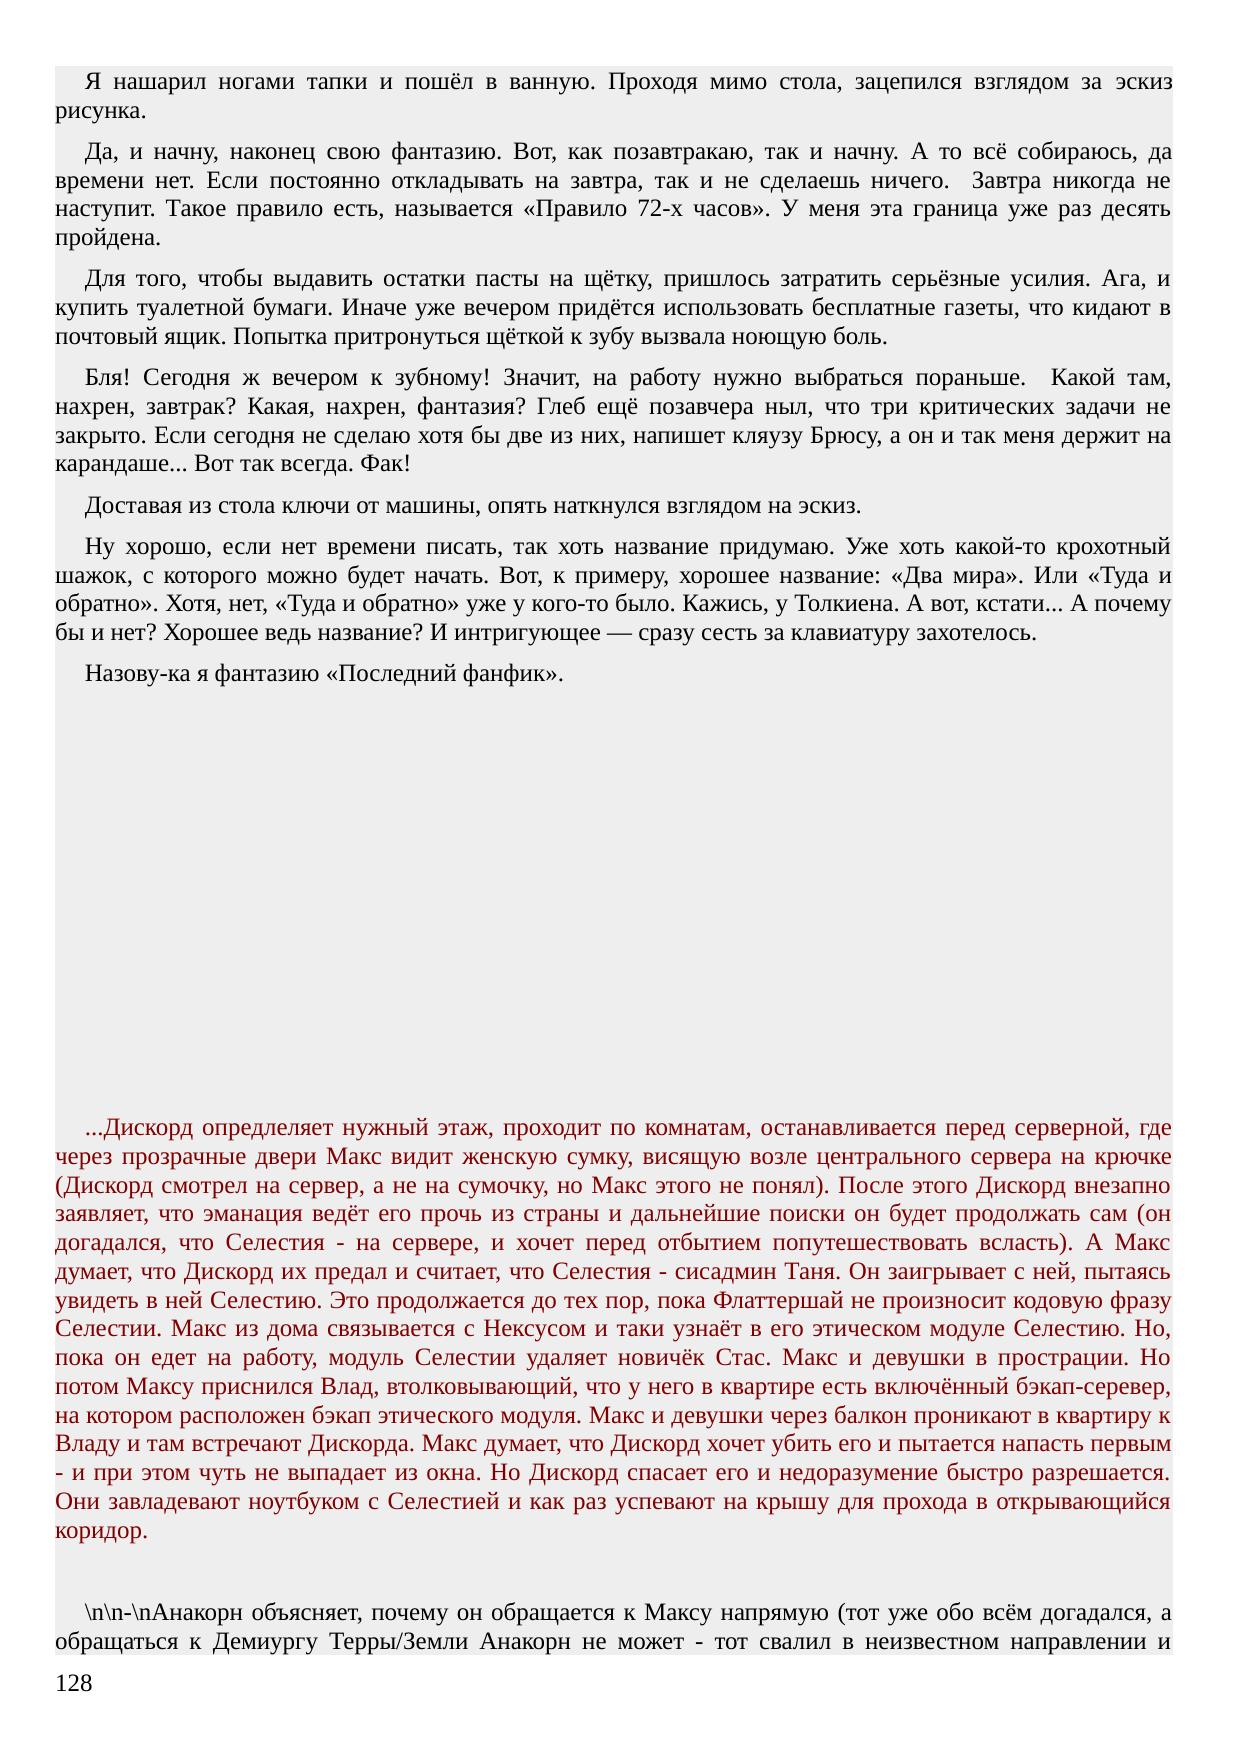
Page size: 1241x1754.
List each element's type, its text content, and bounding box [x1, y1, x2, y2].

text ...Дискорд опредлеляет нужный этаж, проходит по комнатам, останавливается перед серверной, где через прозрачные двери Макс видит женскую сумку, висящую возле центрального сервера на крючке (Дискорд смотрел на сервер, а не на сумочку, но Макс этого не понял). После этого Дискорд внезапно заявляет, что эманация ведёт его прочь из страны и дальнейшие поиски он будет продолжать сам (он догадался, что Селестия - на сервере, и хочет перед отбытием попутешествовать всласть). А Макс думает, что Дискорд их предал и считает, что Селестия - сисадмин Таня. Он заигрывает с ней, пытаясь увидеть в ней Селестию. Это продолжается до тех пор, пока Флаттершай не произносит кодовую фразу Селестии. Макс из дома связывается с Нексусом и таки узнаёт в его этическом модуле Селестию. Но, пока он едет на работу, модуль Селестии удаляет новичёк Стас. Макс и девушки в прострации. Но потом Максу приснился Влад, втолковывающий, что у него в квартире есть включённый бэкап-серевер, на котором расположен бэкап этического модуля. Макс и девушки через балкон проникают в квартиру к Владу и там встречают Дискорда. Макс думает, что Дискорд хочет убить его и пытается напасть первым - и при этом чуть не выпадает из окна. Но Дискорд спасает его и недоразумение быстро разрешается. Они завладевают ноутбуком с Селестией и как раз успевают на крышу для прохода в открывающийся коридор. [55, 1112, 1173, 1543]
text Для того, чтобы выдавить остатки пасты на щётку, пришлось затратить серьёзные усилия. Ага, и купить туалетной бумаги. Иначе уже вечером придётся использовать бесплатные газеты, что кидают в почтовый ящик. Попытка притронуться щёткой к зубу вызвала ноющую боль. [55, 263, 1173, 350]
text Доставая из стола ключи от машины, опять наткнулся взглядом на эскиз. [55, 490, 1173, 518]
text Я нашарил ногами тапки и пошёл в ванную. Проходя мимо стола, зацепился взглядом за эскиз рисунка. [55, 66, 1173, 123]
text Назову-ка я фантазию «Последний фанфик». [55, 658, 1173, 687]
text Бля! Сегодня ж вечером к зубному! Значит, на работу нужно выбраться пораньше. Какой там, нахрен, завтрак? Какая, нахрен, фантазия? Глеб ещё позавчера ныл, что три критических задачи не закрыто. Если сегодня не сделаю хотя бы две из них, напишет кляузу Брюсу, а он и так меня держит на карандаше... Вот так всегда. Фак! [55, 362, 1173, 477]
text Да, и начну, наконец свою фантазию. Вот, как позавтракаю, так и начну. А то всё собираюсь, да времени нет. Если постоянно откладывать на завтра, так и не сделаешь ничего. Завтра никогда не наступит. Такое правило есть, называется «Правило 72-х часов». У меня эта граница уже раз десять пройдена. [55, 136, 1173, 251]
text Ну хорошо, если нет времени писать, так хоть название придумаю. Уже хоть какой-то крохотный шажок, с которого можно будет начать. Вот, к примеру, хорошее название: «Два мира». Или «Туда и обратно». Хотя, нет, «Туда и обратно» уже у кого-то было. Кажись, у Толкиена. А вот, кстати... А почему бы и нет? Хорошее ведь название? И интригующее — сразу сесть за клавиатуру захотелось. [55, 531, 1173, 646]
text \n\n-\nАнакорн объясняет, почему он обращается к Максу напрямую (тот уже обо всём догадался, а обращаться к Демиургу Терры/Земли Анакорн не может - тот свалил в неизвестном направлении и [55, 1597, 1173, 1655]
